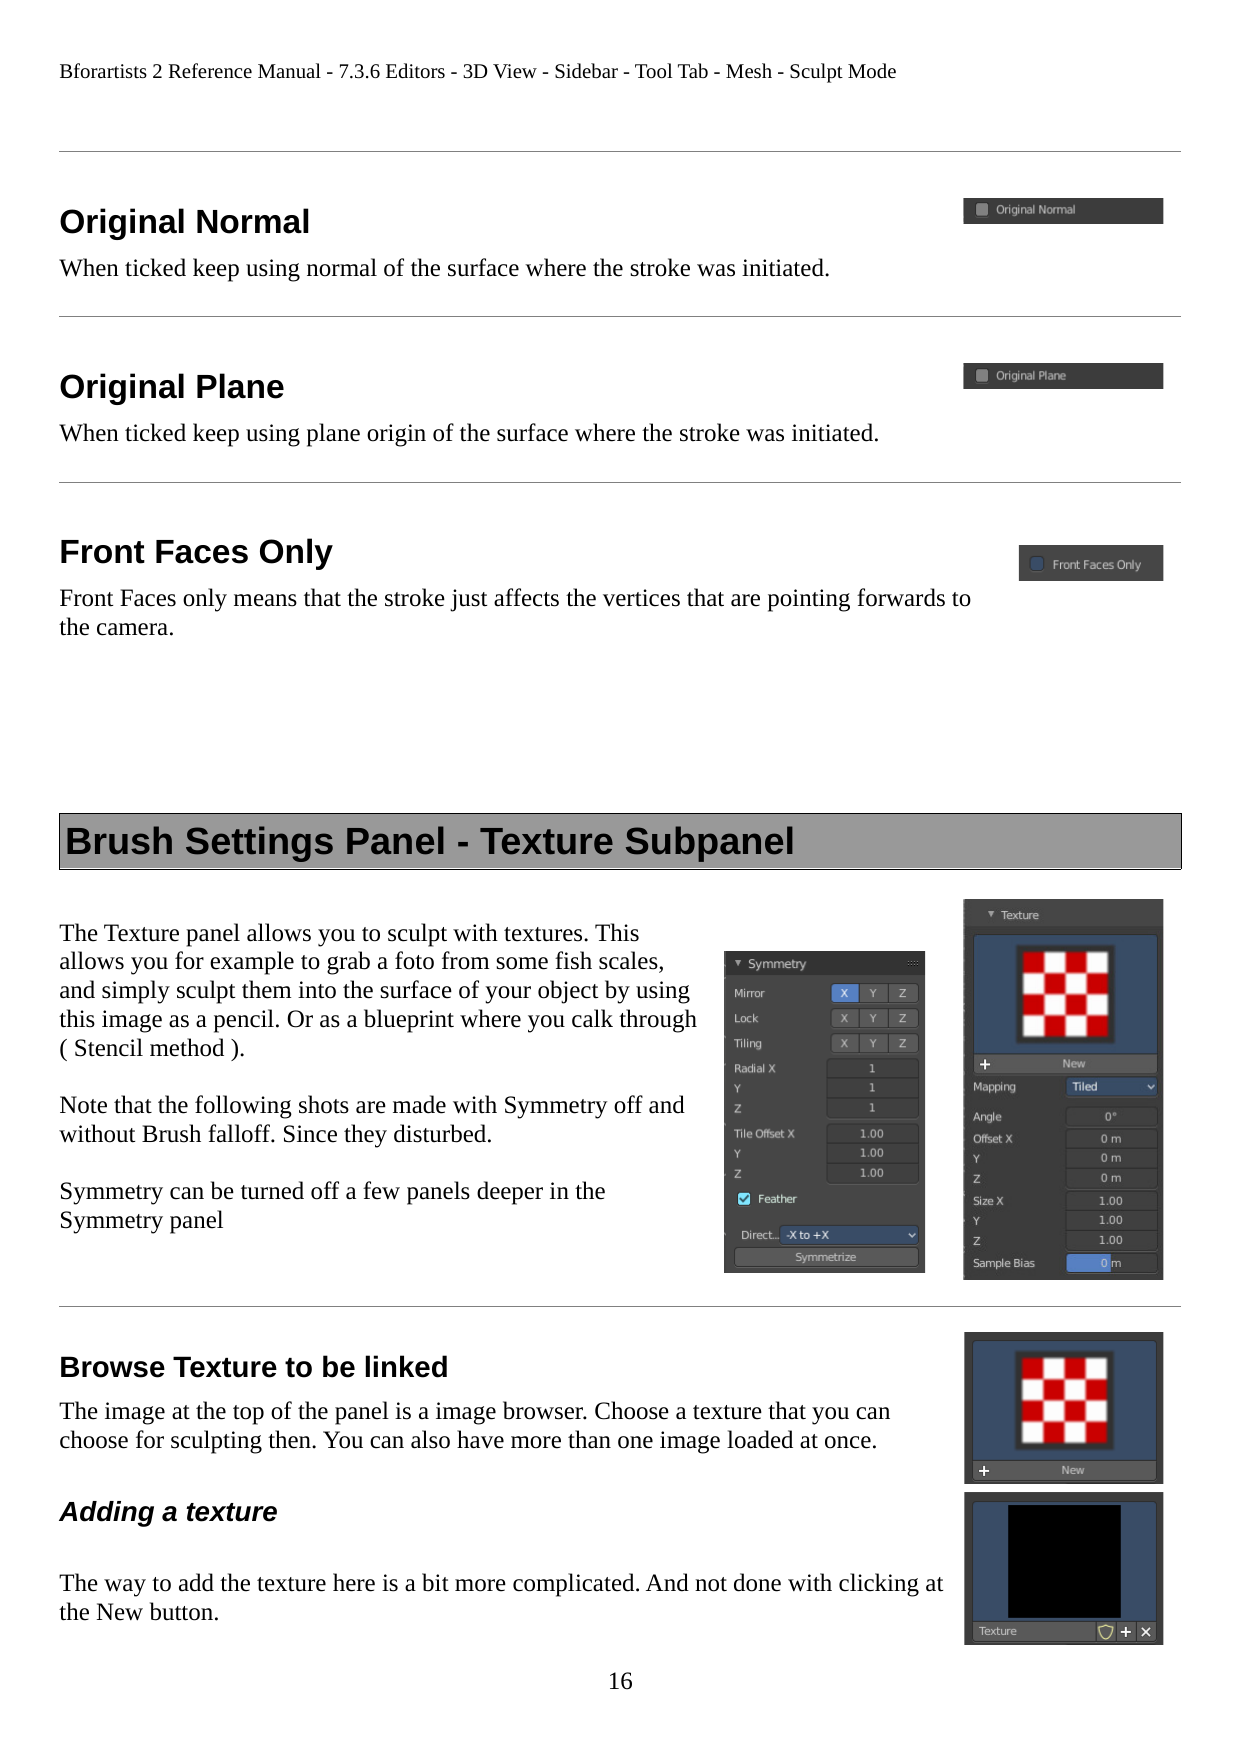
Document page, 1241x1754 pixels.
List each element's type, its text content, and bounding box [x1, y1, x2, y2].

text When ticked keep using plane origin of the surface where the stroke was initiated. [59, 418, 1181, 447]
subtitle Adding a texture [59, 1495, 964, 1527]
text Note that the following shots are made with Symmetry off and without Brush falloff. Since they disturbed. [59, 1090, 724, 1148]
text When ticked keep using normal of the surface where the stroke was initiated. [59, 253, 1181, 282]
text Front Faces only means that the stroke just affects the vertices that are pointing forwards to the camera. [59, 583, 1181, 641]
subtitle Original Plane [59, 367, 1181, 406]
picture [963, 363, 1164, 389]
text The way to add the texture here is a bit more complicated. And not done with clicking at the New button. [59, 1568, 964, 1626]
table_header Brush Settings Panel - Texture Subpanel [60, 814, 1181, 868]
picture [964, 1492, 1164, 1645]
picture [963, 198, 1164, 224]
subtitle [1164, 1495, 1181, 1527]
text The image at the top of the panel is a image browser. Choose a texture that you can choose for sculpting then. You can also have more than one image loaded at once. [59, 1396, 964, 1454]
picture [1018, 545, 1164, 581]
picture [724, 951, 926, 1273]
subtitle Front Faces Only [59, 532, 1181, 571]
text Symmetry can be turned off a few panels deeper in the Symmetry panel [59, 1176, 724, 1234]
text The Texture panel allows you to sculpt with textures. This allows you for example to grab a foto from some fish scales, and simply sculpt them into the surface of your object by using this image as a pencil. Or as a blueprint where you calk through ( Stencil method ). [59, 918, 963, 1061]
subtitle Browse Texture to be linked [59, 1350, 964, 1384]
subtitle Original Normal [59, 202, 1181, 240]
picture [964, 1332, 1164, 1484]
text [926, 1176, 963, 1234]
picture [963, 899, 1164, 1280]
subtitle [1164, 1350, 1181, 1384]
text [926, 1090, 963, 1148]
